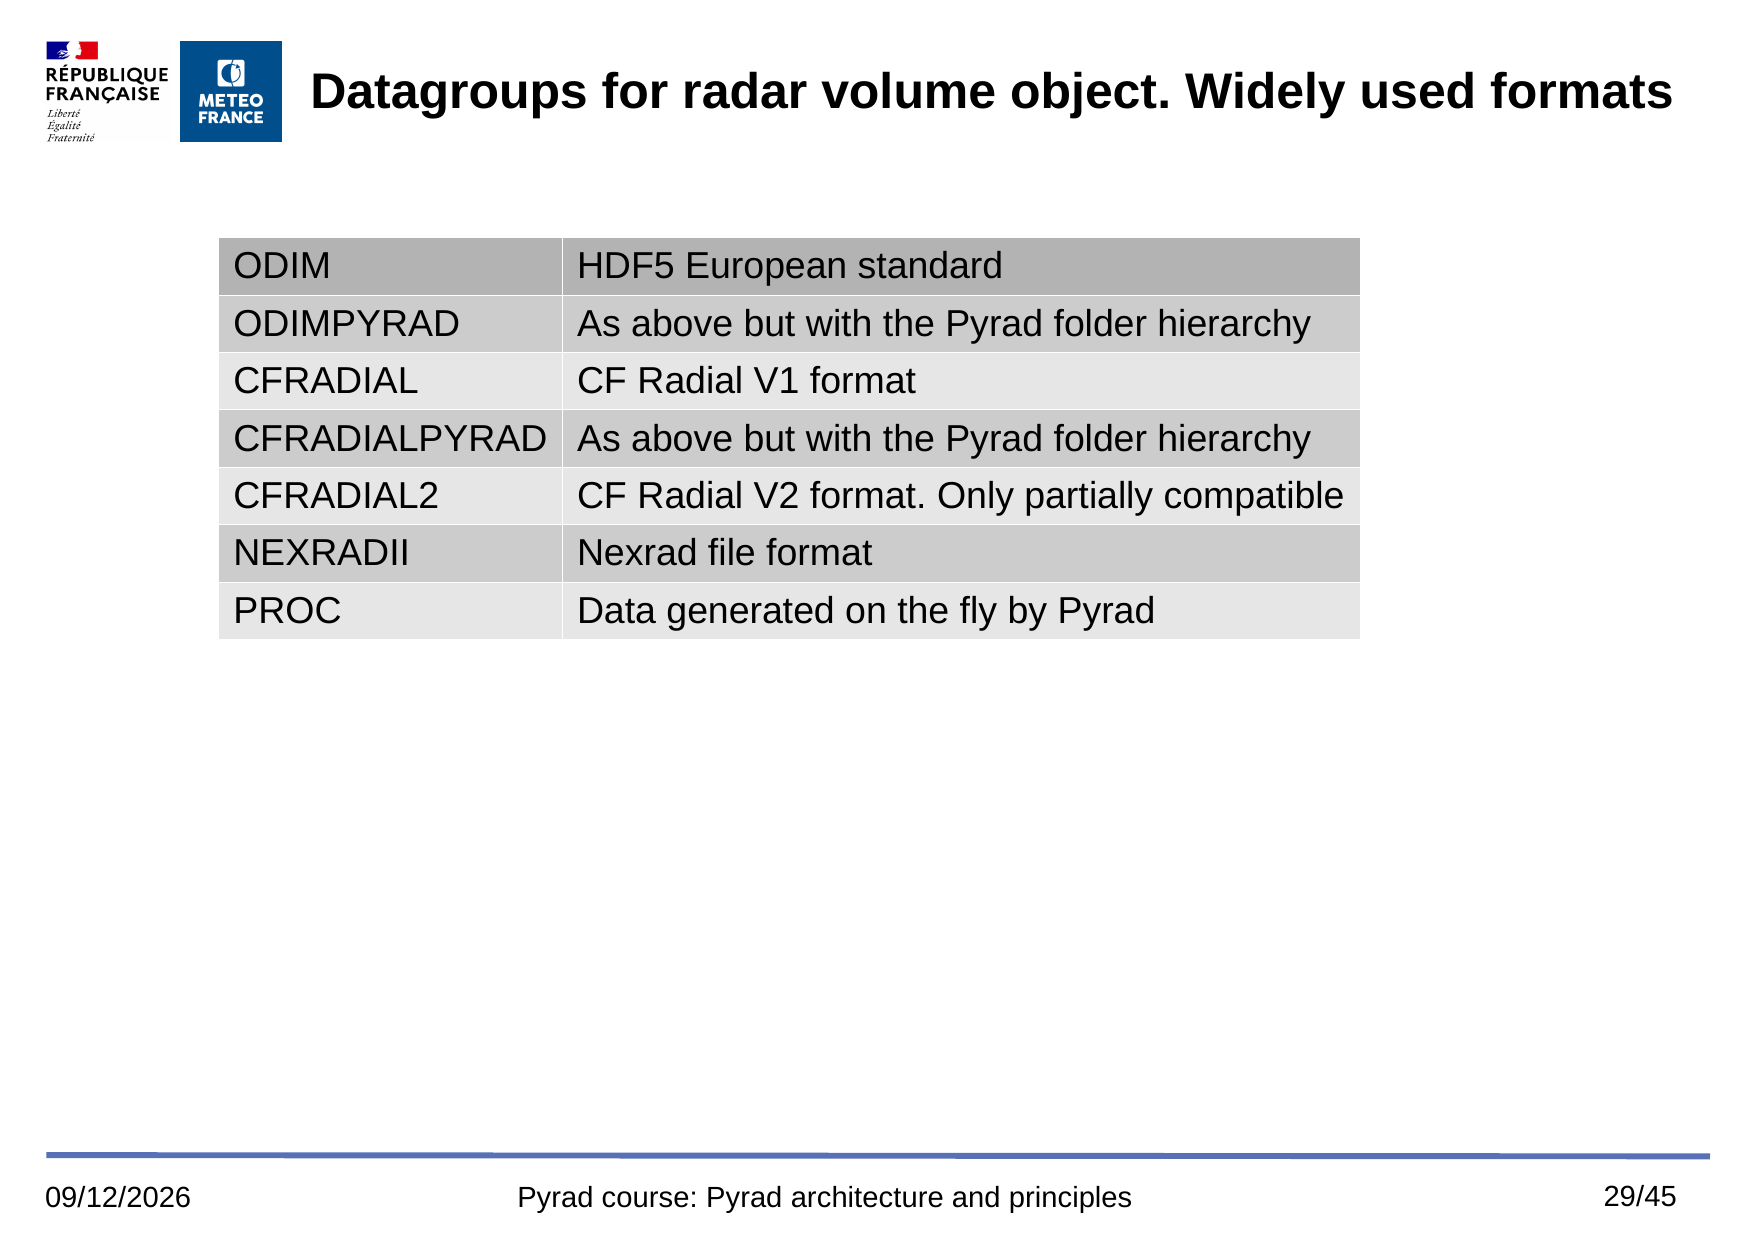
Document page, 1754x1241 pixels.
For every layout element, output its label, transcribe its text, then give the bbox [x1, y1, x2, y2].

table_cell NEXRADII [219, 525, 562, 582]
picture [180, 41, 282, 142]
table_header ODIM [219, 238, 562, 295]
table_cell CF Radial V2 format. Only partially compatible [563, 468, 1360, 524]
table_cell As above but with the Pyrad folder hierarchy [563, 296, 1360, 352]
table_cell CF Radial V1 format [563, 353, 1360, 409]
picture [46, 41, 172, 142]
table_cell ODIMPYRAD [219, 296, 562, 352]
table_header HDF5 European standard [563, 238, 1360, 295]
table_cell CFRADIAL [219, 353, 562, 409]
title Datagroups for radar volume object. Widely used formats [310, 40, 1697, 142]
table_cell CFRADIAL2 [219, 468, 562, 524]
table_cell Nexrad file format [563, 525, 1360, 582]
table_cell As above but with the Pyrad folder hierarchy [563, 410, 1360, 467]
table_cell PROC [219, 583, 562, 639]
table_cell Data generated on the fly by Pyrad [563, 583, 1360, 639]
table_cell CFRADIALPYRAD [219, 410, 562, 467]
